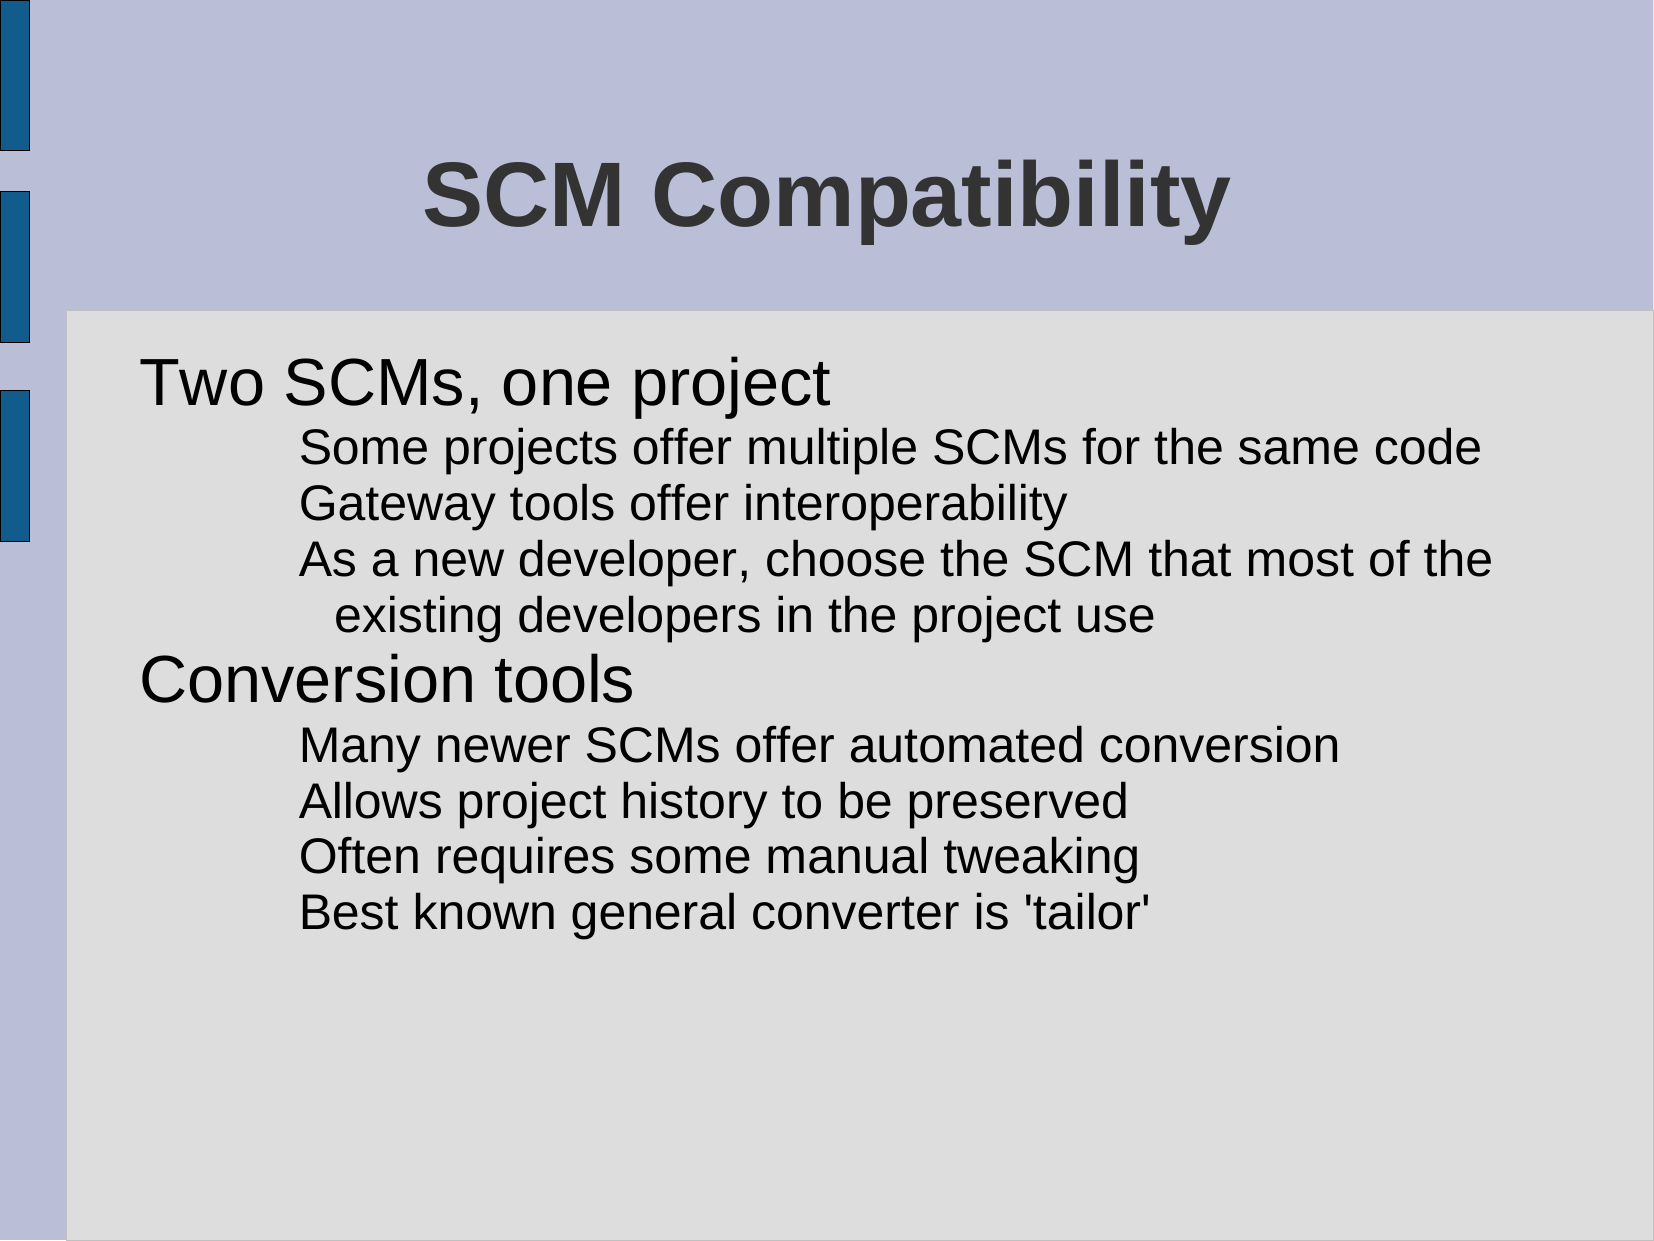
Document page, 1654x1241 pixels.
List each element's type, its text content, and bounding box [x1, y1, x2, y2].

list Two SCMs, one project Some projects offer multiple SCMs for the same code Gateway tools offer interoperability As a new developer, choose the SCM that most of the existing developers in the project use Conversion tools Many newer SCMs offer automated conversion Allows project history to be preserved Often requires some manual tweaking Best known general converter is 'tailor' [121, 344, 1534, 1112]
title SCM Compatibility [121, 98, 1534, 291]
